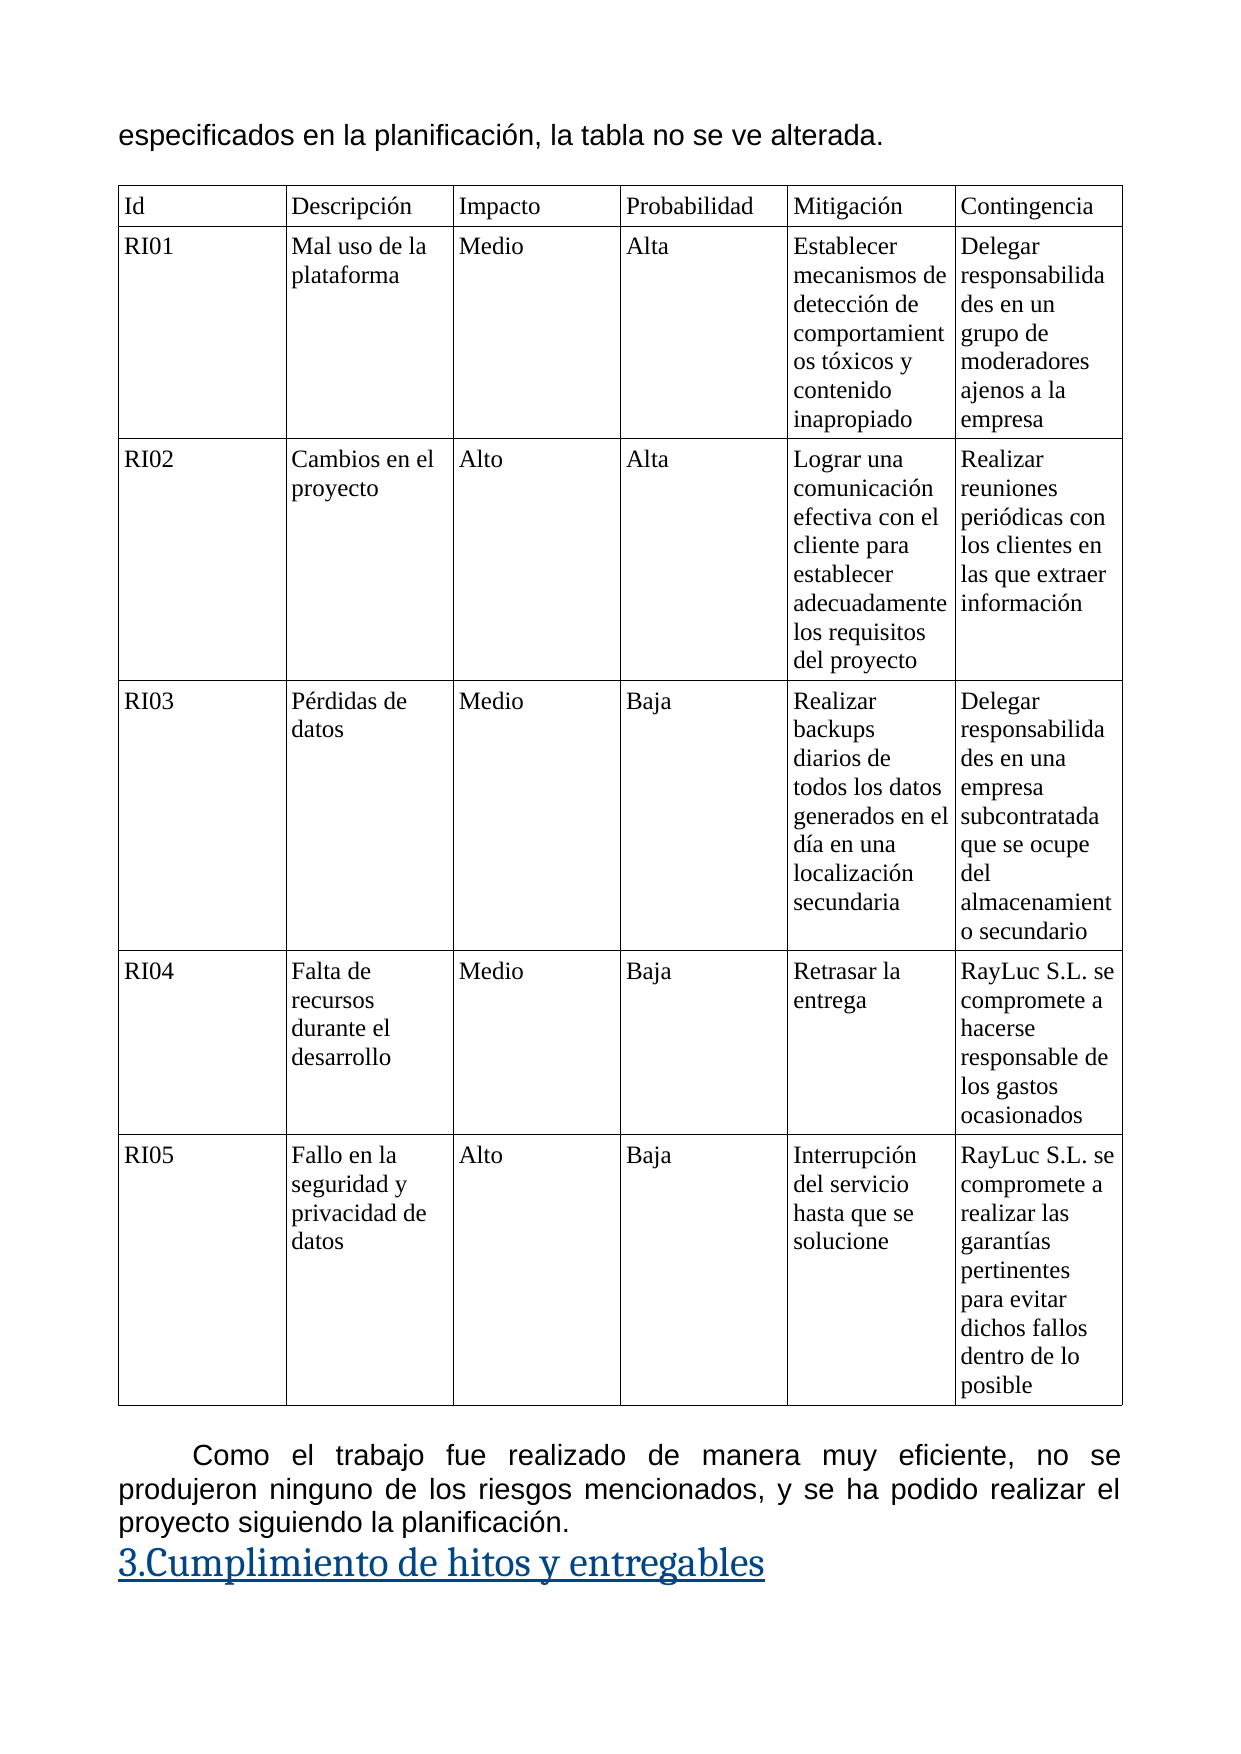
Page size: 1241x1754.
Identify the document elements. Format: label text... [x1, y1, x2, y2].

table_cell RayLuc S.L. se compromete a hacerse responsable de los gastos ocasionados [956, 951, 1122, 1134]
table_cell Realizar reuniones periódicas con los clientes en las que extraer información [956, 439, 1122, 680]
table_cell Baja [621, 681, 787, 950]
table_header Mitigación [788, 186, 955, 226]
table_cell Cambios en el proyecto [287, 439, 453, 680]
table_cell Fallo en la seguridad y privacidad de datos [287, 1135, 453, 1404]
table_cell Alto [454, 1135, 620, 1404]
text Como el trabajo fue realizado de manera muy eficiente, no se produjeron ninguno de los riesgos mencionados, y se ha podido realizar el proyecto siguiendo la planificación. [118, 1438, 1122, 1539]
table_cell RI01 [119, 227, 286, 438]
text especificados en la planificación, la tabla no se ve alterada. [118, 118, 1122, 152]
table_cell Pérdidas de datos [287, 681, 453, 950]
table_header Probabilidad [621, 186, 787, 226]
table_cell Lograr una comunicación efectiva con el cliente para establecer adecuadamente los requisitos del proyecto [788, 439, 955, 680]
table_cell Alta [621, 227, 787, 438]
text 3.Cumplimiento de hitos y entregables [118, 1539, 1122, 1587]
table_header Descripción [287, 186, 453, 226]
table_cell Baja [621, 951, 787, 1134]
table_cell Mal uso de la plataforma [287, 227, 453, 438]
table_cell Realizar backups diarios de todos los datos generados en el día en una localización secundaria [788, 681, 955, 950]
table_cell Retrasar la entrega [788, 951, 955, 1134]
table_header Impacto [454, 186, 620, 226]
table_cell Establecer mecanismos de detección de comportamientos tóxicos y contenido inapropiado [788, 227, 955, 438]
table_cell Interrupción del servicio hasta que se solucione [788, 1135, 955, 1404]
table_cell RI04 [119, 951, 286, 1134]
table_cell Falta de recursos durante el desarrollo [287, 951, 453, 1134]
table_header Contingencia [956, 186, 1122, 226]
table_header Id [119, 186, 286, 226]
table_cell RI02 [119, 439, 286, 680]
table_cell Delegar responsabilidades en un grupo de moderadores ajenos a la empresa [956, 227, 1122, 438]
table_cell Medio [454, 227, 620, 438]
table_cell RI03 [119, 681, 286, 950]
table_cell Baja [621, 1135, 787, 1404]
table_cell Alta [621, 439, 787, 680]
table_cell Medio [454, 681, 620, 950]
table_cell Alto [454, 439, 620, 680]
table_cell Delegar responsabilidades en una empresa subcontratada que se ocupe del almacenamiento secundario [956, 681, 1122, 950]
table_cell RayLuc S.L. se compromete a realizar las garantías pertinentes para evitar dichos fallos dentro de lo posible [956, 1135, 1122, 1404]
table_cell RI05 [119, 1135, 286, 1404]
table_cell Medio [454, 951, 620, 1134]
